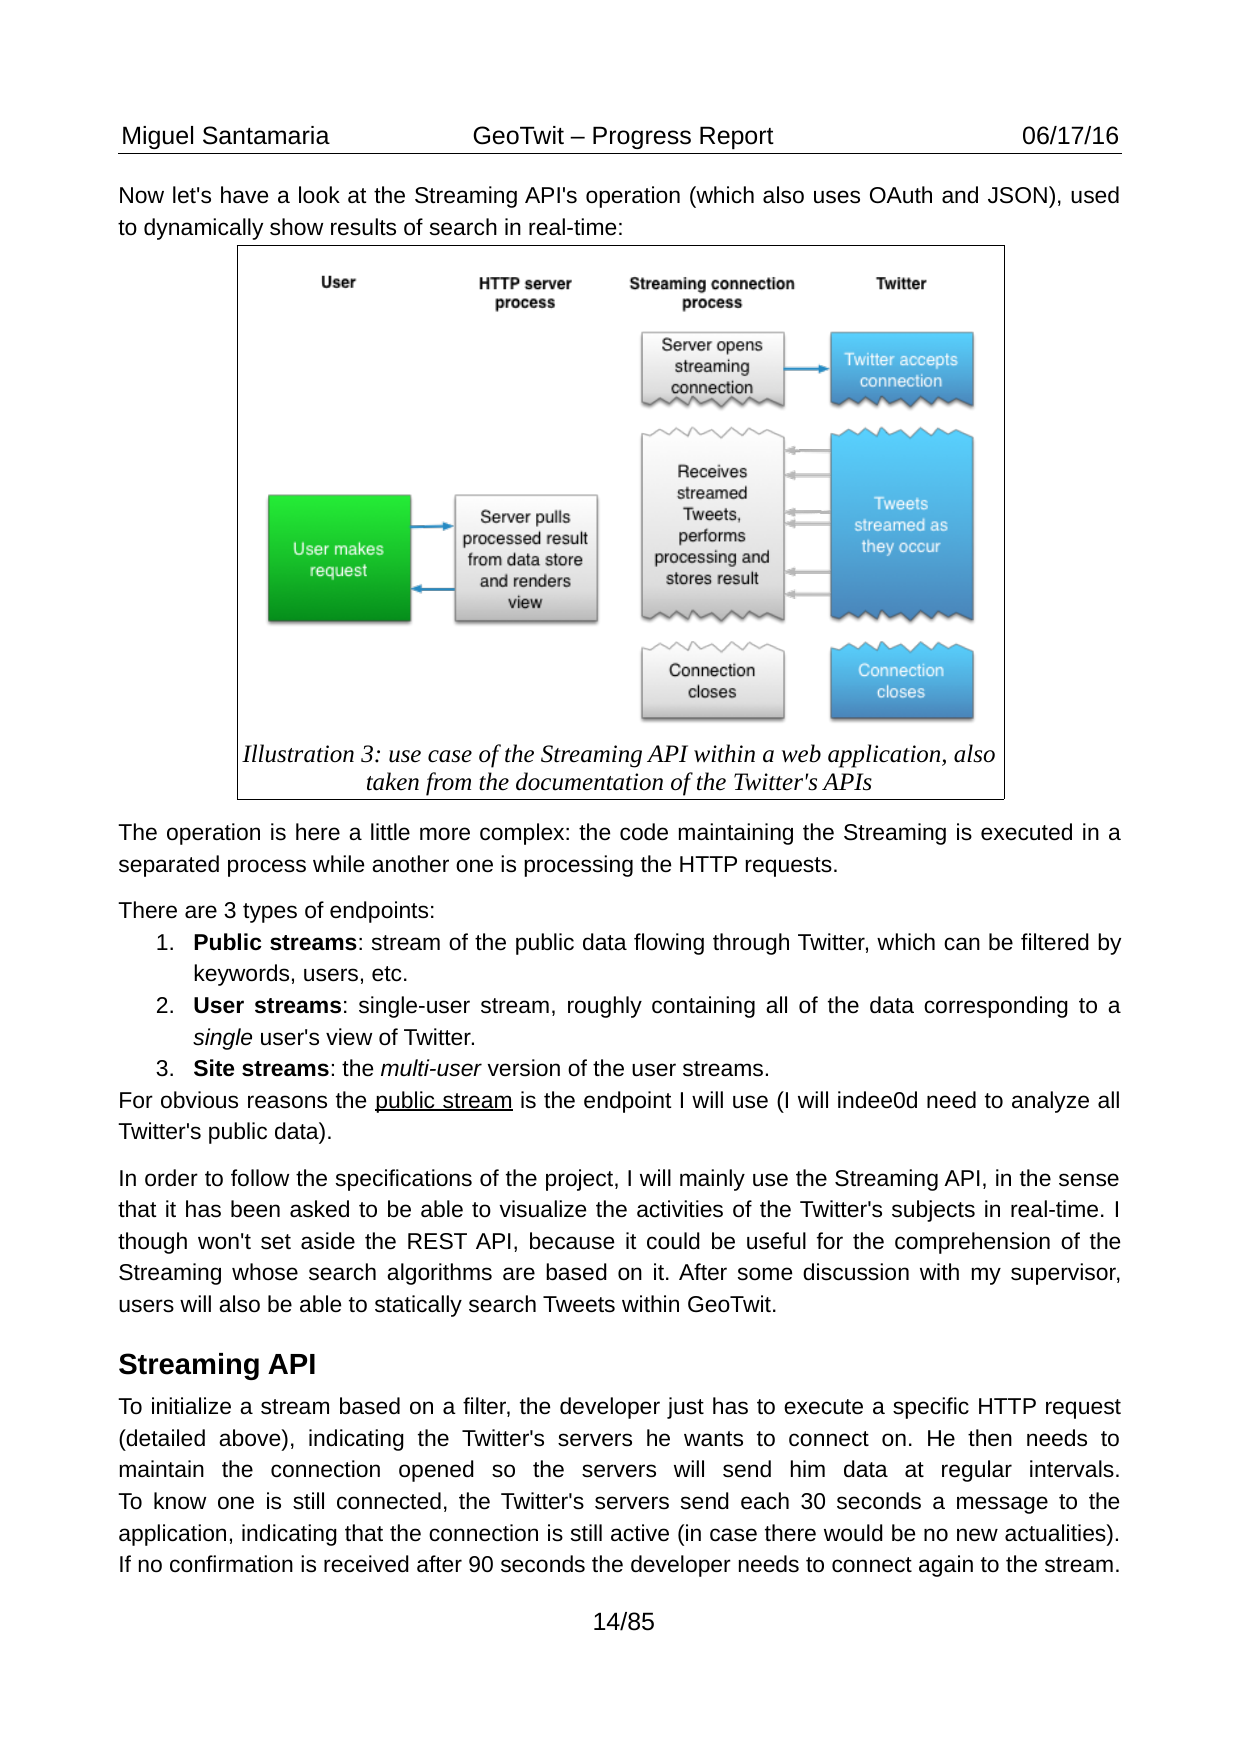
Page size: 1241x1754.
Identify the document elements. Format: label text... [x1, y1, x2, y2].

text The operation is here a little more complex: the code maintaining the Streaming is executed in a separated process while another one is processing the HTTP requests. [118, 245, 1122, 877]
text Illustration 3: use case of the Streaming API within a web application, also taken from the documentation of the Twitter's APIs [239, 739, 1001, 796]
list Public streams: stream of the public data flowing through Twitter, which can be filtered by keywords, users, etc. [156, 929, 1122, 987]
list User streams: single-user stream, roughly containing all of the data corresponding to a single user's view of Twitter. [156, 992, 1122, 1050]
text For obvious reasons the public stream is the endpoint I will use (I will indee0d need to analyze all Twitter's public data). [118, 1087, 1122, 1144]
list Site streams: the multi-user version of the user streams. [156, 1055, 1122, 1081]
subtitle Streaming API [118, 1347, 1122, 1381]
text To initialize a stream based on a filter, the developer just has to execute a specific HTTP request (detailed above), indicating the Twitter's servers he wants to connect on. He then needs to maintain the connection opened so the servers will send him data at regular intervals. To know one is still connected, the Twitter's servers send each 30 seconds a message to the application, indicating that the connection is still active (in case there would be no new actualities). If no confirmation is received after 90 seconds the developer needs to connect again to the stream. [118, 1393, 1122, 1577]
text There are 3 types of endpoints: [118, 897, 1122, 923]
text In order to follow the specifications of the project, I will mainly use the Streaming API, in the sense that it has been asked to be able to visualize the activities of the Twitter's subjects in real-time. I though won't set aside the REST API, because it could be useful for the comprehension of the Streaming whose search algorithms are based on it. After some discussion with my supervisor, users will also be able to statically search Tweets within GeoTwit. [118, 1164, 1122, 1317]
text Now let's have a look at the Streaming API's operation (which also uses OAuth and JSON), used to dynamically show results of search in real-time: [118, 182, 1122, 240]
picture [250, 261, 990, 739]
